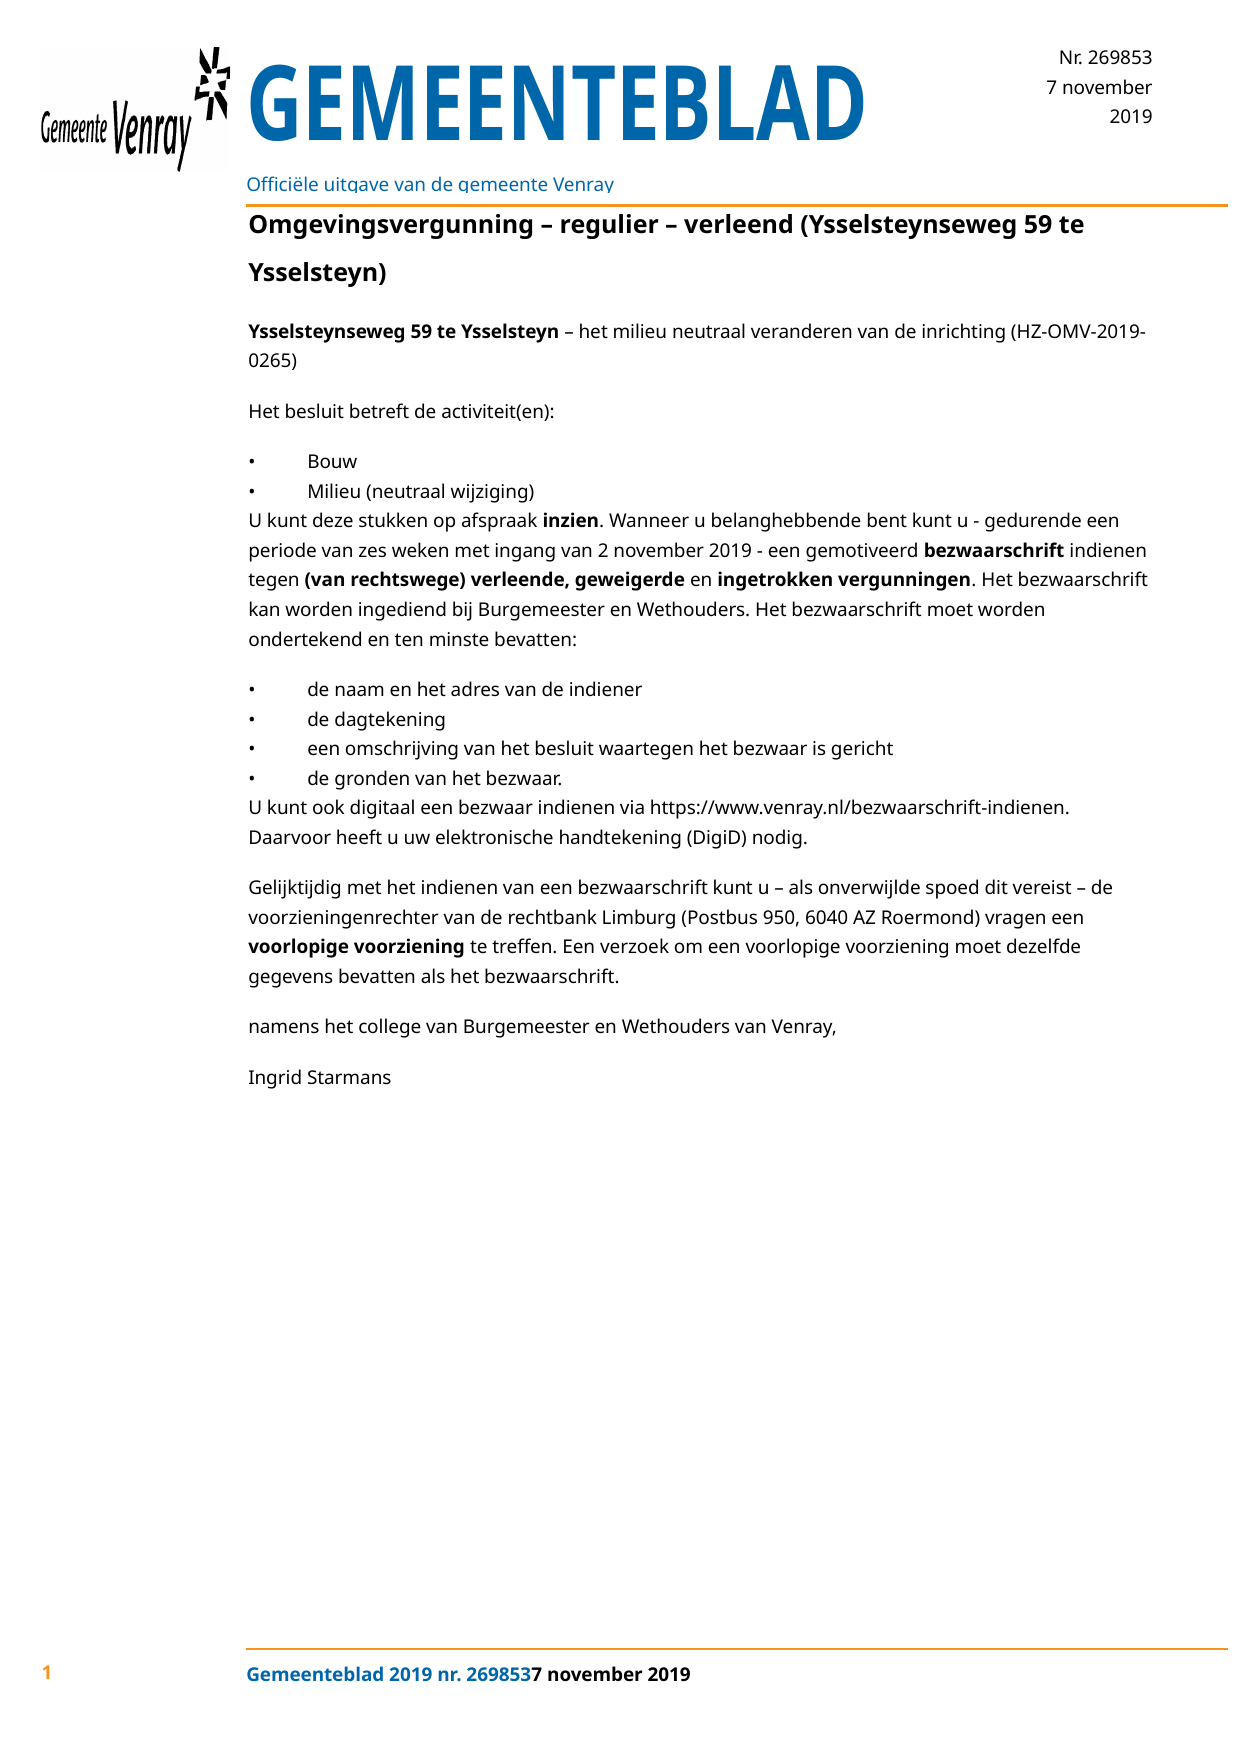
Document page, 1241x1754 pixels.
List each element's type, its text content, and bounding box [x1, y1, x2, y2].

list Bouw [248, 448, 1152, 474]
text Ingrid Starmans [248, 1064, 1152, 1090]
text Omgevingsvergunning – regulier – verleend (Ysselsteynseweg 59 te Ysselsteyn) [248, 207, 1152, 288]
list een omschrijving van het besluit waartegen het bezwaar is gericht [248, 735, 1152, 761]
picture [41, 47, 231, 172]
text U kunt ook digitaal een bezwaar indienen via https://www.venray.nl/bezwaarschrift-indienen. Daarvoor heeft u uw elektronische handtekening (DigiD) nodig. [248, 794, 1152, 850]
text Gelijktijdig met het indienen van een bezwaarschrift kunt u – als onverwijlde spoed dit vereist – de voorzieningenrechter van de rechtbank Limburg (Postbus 950, 6040 AZ Roermond) vragen een voorlopige voorziening te treffen. Een verzoek om een voorlopige voorziening moet dezelfde gegevens bevatten als het bezwaarschrift. [248, 874, 1152, 989]
text Ysselsteynseweg 59 te Ysselsteyn – het milieu neutraal veranderen van de inrichting (HZ-OMV-2019-0265) [248, 318, 1152, 373]
list de dagtekening [248, 706, 1152, 732]
list Milieu (neutraal wijziging) [248, 478, 1152, 504]
list de naam en het adres van de indiener [248, 676, 1152, 702]
text namens het college van Burgemeester en Wethouders van Venray, [248, 1014, 1152, 1039]
text U kunt deze stukken op afspraak inzien. Wanneer u belanghebbende bent kunt u - gedurende een periode van zes weken met ingang van 2 november 2019 - een gemotiveerd bezwaarschrift indienen tegen (van rechtswege) verleende, geweigerde en ingetrokken vergunningen. Het bezwaarschrift kan worden ingediend bij Burgemeester en Wethouders. Het bezwaarschrift moet worden ondertekend en ten minste bevatten: [248, 507, 1152, 652]
list de gronden van het bezwaar. [248, 765, 1152, 791]
text Het besluit betreft de activiteit(en): [248, 398, 1152, 424]
